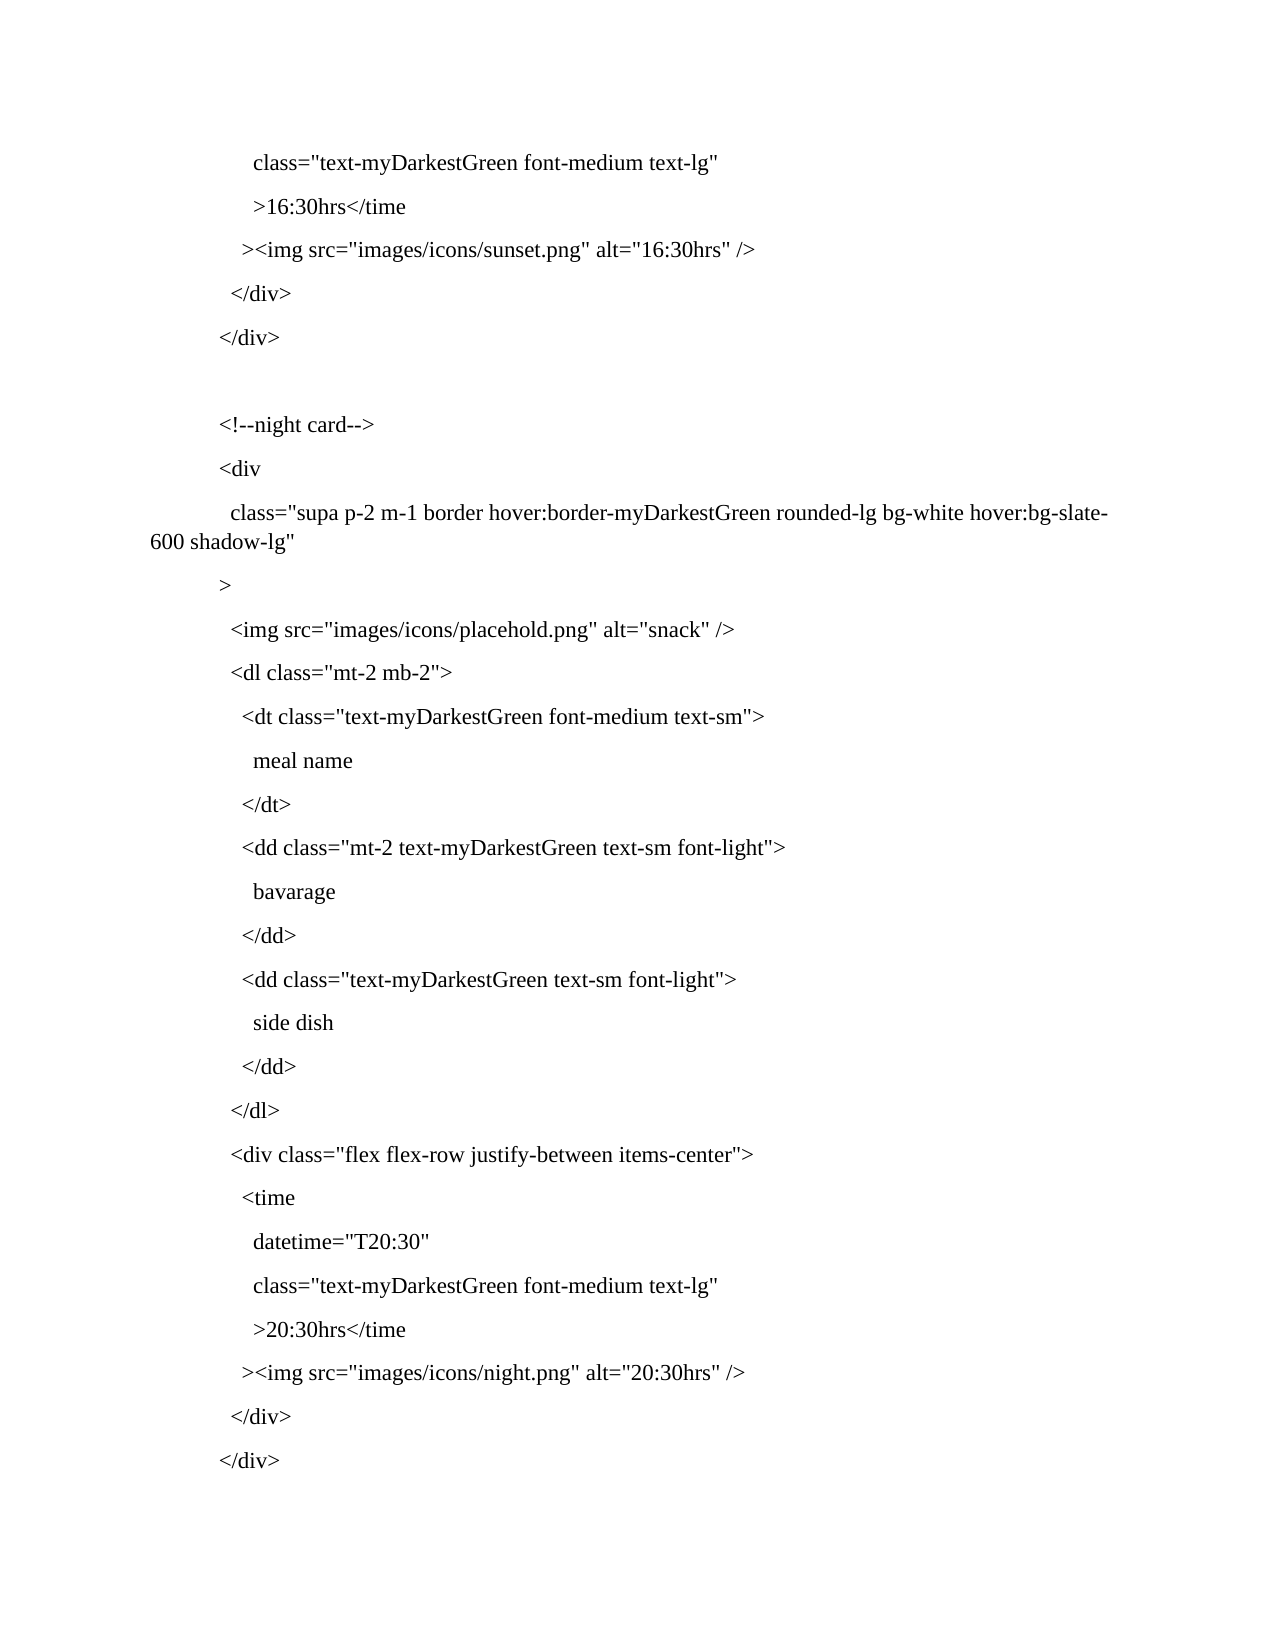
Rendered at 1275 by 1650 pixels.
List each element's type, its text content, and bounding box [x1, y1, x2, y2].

text class="text-myDarkestGreen font-medium text-lg" [150, 150, 1125, 175]
text <div [150, 456, 1125, 482]
text <dd class="mt-2 text-myDarkestGreen text-sm font-light"> [150, 835, 1125, 861]
text </dd> [150, 1054, 1125, 1079]
text </dl> [150, 1098, 1125, 1123]
text class="text-myDarkestGreen font-medium text-lg" [150, 1273, 1125, 1298]
text </div> [150, 1448, 1125, 1473]
text </div> [150, 1404, 1125, 1429]
text >20:30hrs</time [150, 1317, 1125, 1342]
text </dt> [150, 792, 1125, 817]
text <dd class="text-myDarkestGreen text-sm font-light"> [150, 967, 1125, 992]
text <!--night card--> [150, 412, 1125, 438]
text <dl class="mt-2 mb-2"> [150, 660, 1125, 686]
text </div> [150, 325, 1125, 350]
text datetime="T20:30" [150, 1229, 1125, 1254]
text </dd> [150, 923, 1125, 948]
text ><img src="images/icons/sunset.png" alt="16:30hrs" /> [150, 237, 1125, 263]
text >16:30hrs</time [150, 194, 1125, 219]
text meal name [150, 748, 1125, 773]
text bavarage [150, 879, 1125, 904]
text <time [150, 1185, 1125, 1211]
text <div class="flex flex-row justify-between items-center"> [150, 1142, 1125, 1167]
text > [150, 573, 1125, 598]
text side dish [150, 1010, 1125, 1036]
text ><img src="images/icons/night.png" alt="20:30hrs" /> [150, 1360, 1125, 1386]
text <img src="images/icons/placehold.png" alt="snack" /> [150, 617, 1125, 642]
text class="supa p-2 m-1 border hover:border-myDarkestGreen rounded-lg bg-white hover:bg-slate-600 shadow-lg" [150, 500, 1125, 554]
text <dt class="text-myDarkestGreen font-medium text-sm"> [150, 704, 1125, 729]
text </div> [150, 281, 1125, 307]
